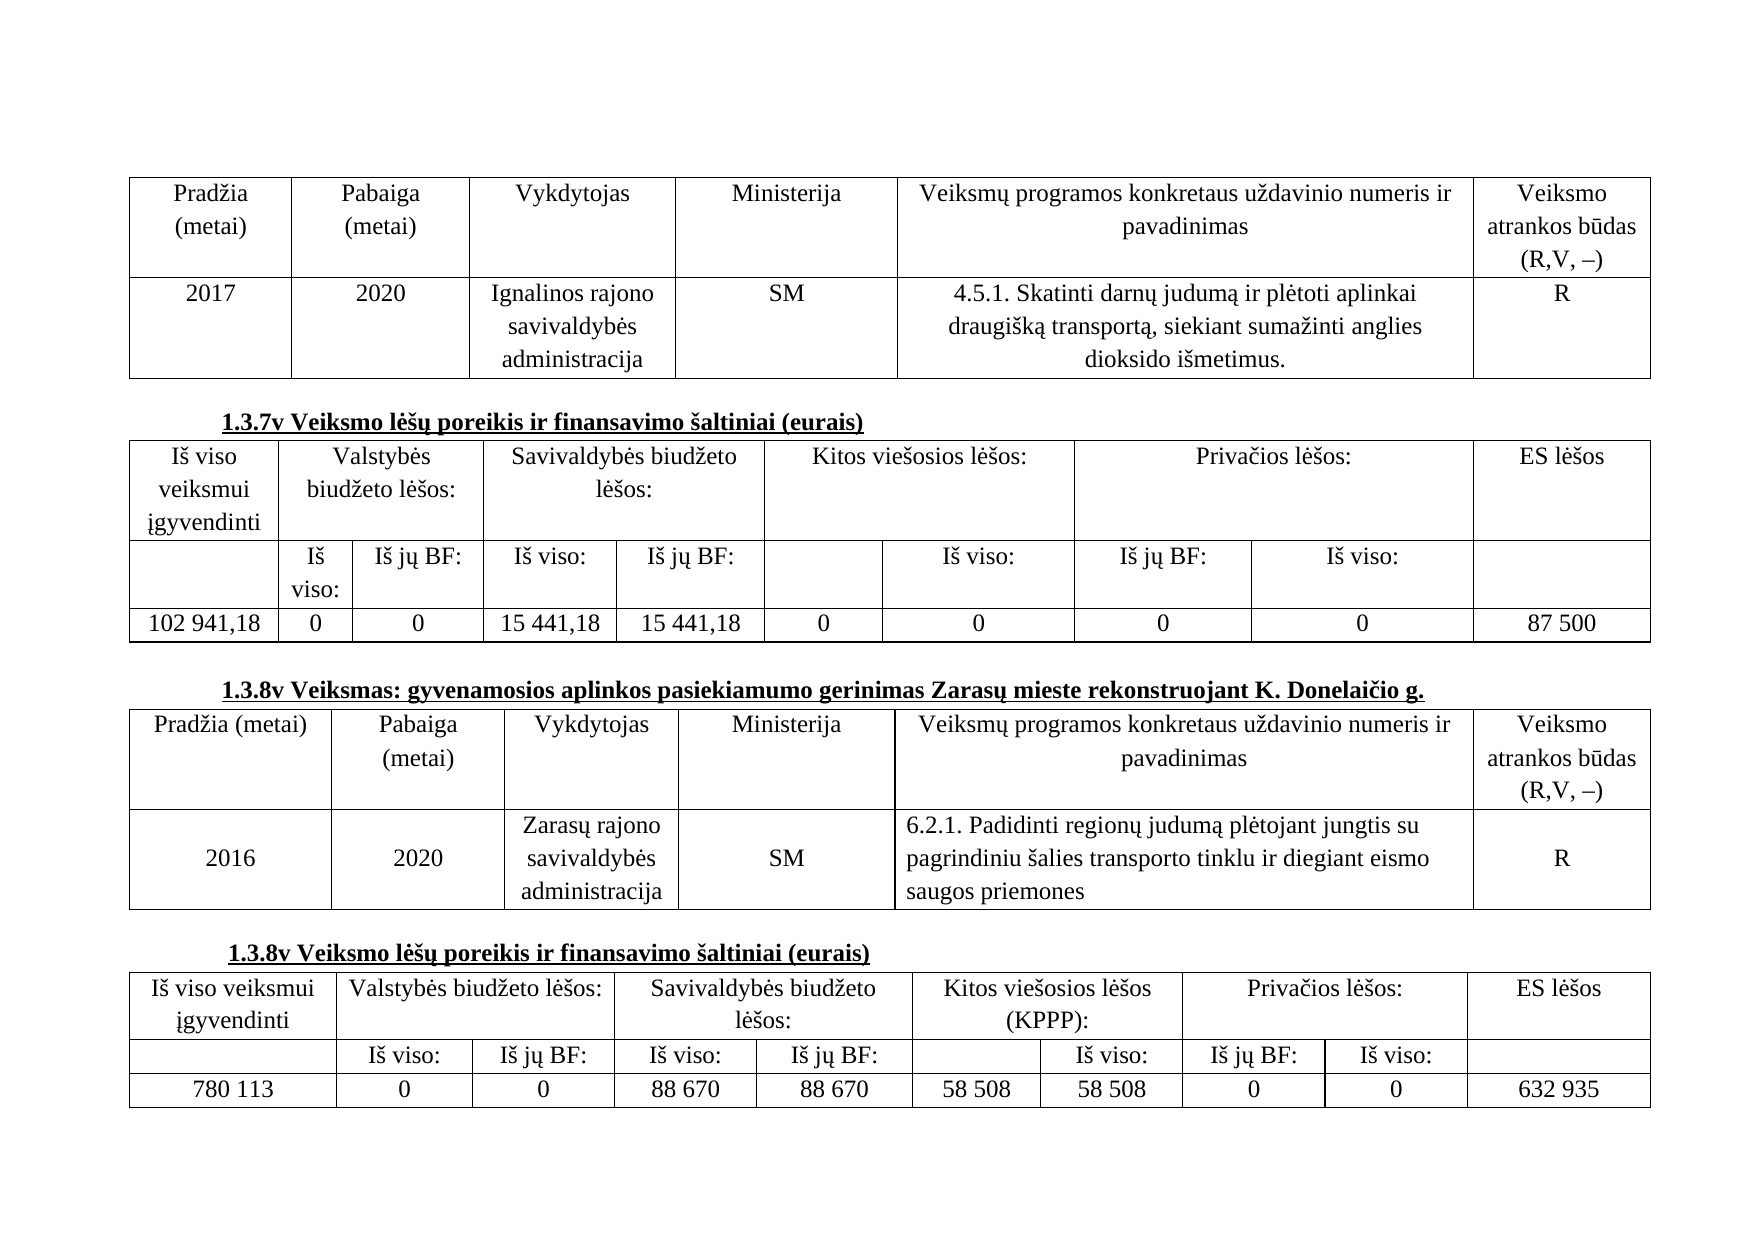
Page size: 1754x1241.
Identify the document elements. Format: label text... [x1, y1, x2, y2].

table_cell 88 670 [757, 1074, 912, 1107]
table_header Pabaiga (metai) [332, 710, 504, 809]
table_header Veiksmų programos konkretaus uždavinio numeris ir pavadinimas [896, 710, 1473, 809]
table_header ES lėšos [1474, 441, 1650, 540]
table_header Vykdytojas [505, 710, 678, 809]
table_cell 15 441,18 [617, 609, 764, 641]
table_cell 2017 [130, 278, 291, 377]
table_cell 2020 [292, 278, 469, 377]
table_cell Iš viso: [1252, 541, 1473, 607]
table_cell 88 670 [615, 1074, 756, 1107]
table_header Pabaiga (metai) [292, 178, 469, 277]
table_cell 6.2.1. Padidinti regionų judumą plėtojant jungtis su pagrindiniu šalies transporto tinklu ir diegiant eismo saugos priemones [896, 810, 1473, 909]
table_header Ministerija [676, 178, 897, 277]
table_cell R [1474, 278, 1650, 377]
table_header Savivaldybės biudžeto lėšos: [615, 973, 912, 1039]
table_cell Zarasų rajono savivaldybės administracija [505, 810, 678, 909]
table_cell Iš jų BF: [473, 1040, 614, 1073]
text 1.3.8v Veiksmas: gyvenamosios aplinkos pasiekiamumo gerinimas Zarasų mieste rekonstruojant K. Donelaičio g. [118, 676, 1577, 704]
table_cell Iš viso: [279, 541, 352, 607]
table_cell [130, 1040, 336, 1073]
table_cell 0 [337, 1074, 472, 1107]
table_cell Iš jų BF: [1075, 541, 1251, 607]
table_cell 58 508 [913, 1074, 1040, 1107]
table_header Pradžia (metai) [130, 178, 291, 277]
table_cell [765, 541, 882, 607]
table_header Vykdytojas [470, 178, 675, 277]
table_cell Iš viso: [1326, 1040, 1467, 1073]
table_cell SM [676, 278, 897, 377]
table_cell 4.5.1. Skatinti darnų judumą ir plėtoti aplinkai draugišką transportą, siekiant sumažinti anglies dioksido išmetimus. [898, 278, 1473, 377]
table_header Iš viso veiksmui įgyvendinti [130, 973, 336, 1039]
table_cell Iš jų BF: [617, 541, 764, 607]
table_header Veiksmų programos konkretaus uždavinio numeris ir pavadinimas [898, 178, 1473, 277]
table_cell 0 [1326, 1074, 1467, 1107]
table_cell R [1474, 810, 1650, 909]
table_cell Iš jų BF: [1183, 1040, 1324, 1073]
table_header Iš viso veiksmui įgyvendinti [130, 441, 278, 540]
text 1.3.8v Veiksmo lėšų poreikis ir finansavimo šaltiniai (eurais) [118, 938, 1577, 967]
table_cell Iš jų BF: [757, 1040, 912, 1073]
table_cell 632 935 [1468, 1074, 1650, 1107]
table_cell 0 [883, 609, 1074, 641]
table_cell 0 [1183, 1074, 1324, 1107]
table_cell Iš viso: [484, 541, 616, 607]
table_cell Iš viso: [883, 541, 1074, 607]
table_cell Ignalinos rajono savivaldybės administracija [470, 278, 675, 377]
table_cell [913, 1040, 1040, 1073]
text 1.3.7v Veiksmo lėšų poreikis ir finansavimo šaltiniai (eurais) [118, 407, 1577, 436]
table_header Veiksmo atrankos būdas (R,V, –) [1474, 710, 1650, 809]
table_header Kitos viešosios lėšos (KPPP): [913, 973, 1182, 1039]
table_cell Iš jų BF: [353, 541, 483, 607]
table_cell 0 [473, 1074, 614, 1107]
table_cell 58 508 [1041, 1074, 1182, 1107]
table_cell [130, 541, 278, 607]
table_cell 0 [1075, 609, 1251, 641]
table_cell 0 [279, 609, 352, 641]
table_cell 102 941,18 [130, 609, 278, 641]
table_cell Iš viso: [337, 1040, 472, 1073]
table_header Savivaldybės biudžeto lėšos: [484, 441, 764, 540]
table_header Kitos viešosios lėšos: [765, 441, 1074, 540]
table_cell 0 [765, 609, 882, 641]
table_cell 15 441,18 [484, 609, 616, 641]
table_cell 780 113 [130, 1074, 336, 1107]
table_header Ministerija [679, 710, 894, 809]
table_cell Iš viso: [615, 1040, 756, 1073]
table_cell 2016 [130, 810, 331, 909]
table_cell SM [679, 810, 894, 909]
table_header Privačios lėšos: [1075, 441, 1473, 540]
table_header Valstybės biudžeto lėšos: [337, 973, 614, 1039]
table_cell 2020 [332, 810, 504, 909]
table_header Privačios lėšos: [1183, 973, 1467, 1039]
table_cell 0 [353, 609, 483, 641]
table_cell 87 500 [1474, 609, 1650, 641]
table_header Veiksmo atrankos būdas (R,V, –) [1474, 178, 1650, 277]
table_header Valstybės biudžeto lėšos: [279, 441, 483, 540]
table_cell 0 [1252, 609, 1473, 641]
table_cell [1468, 1040, 1650, 1073]
table_cell Iš viso: [1041, 1040, 1182, 1073]
table_header ES lėšos [1468, 973, 1650, 1039]
table_cell [1474, 541, 1650, 607]
table_header Pradžia (metai) [130, 710, 331, 809]
